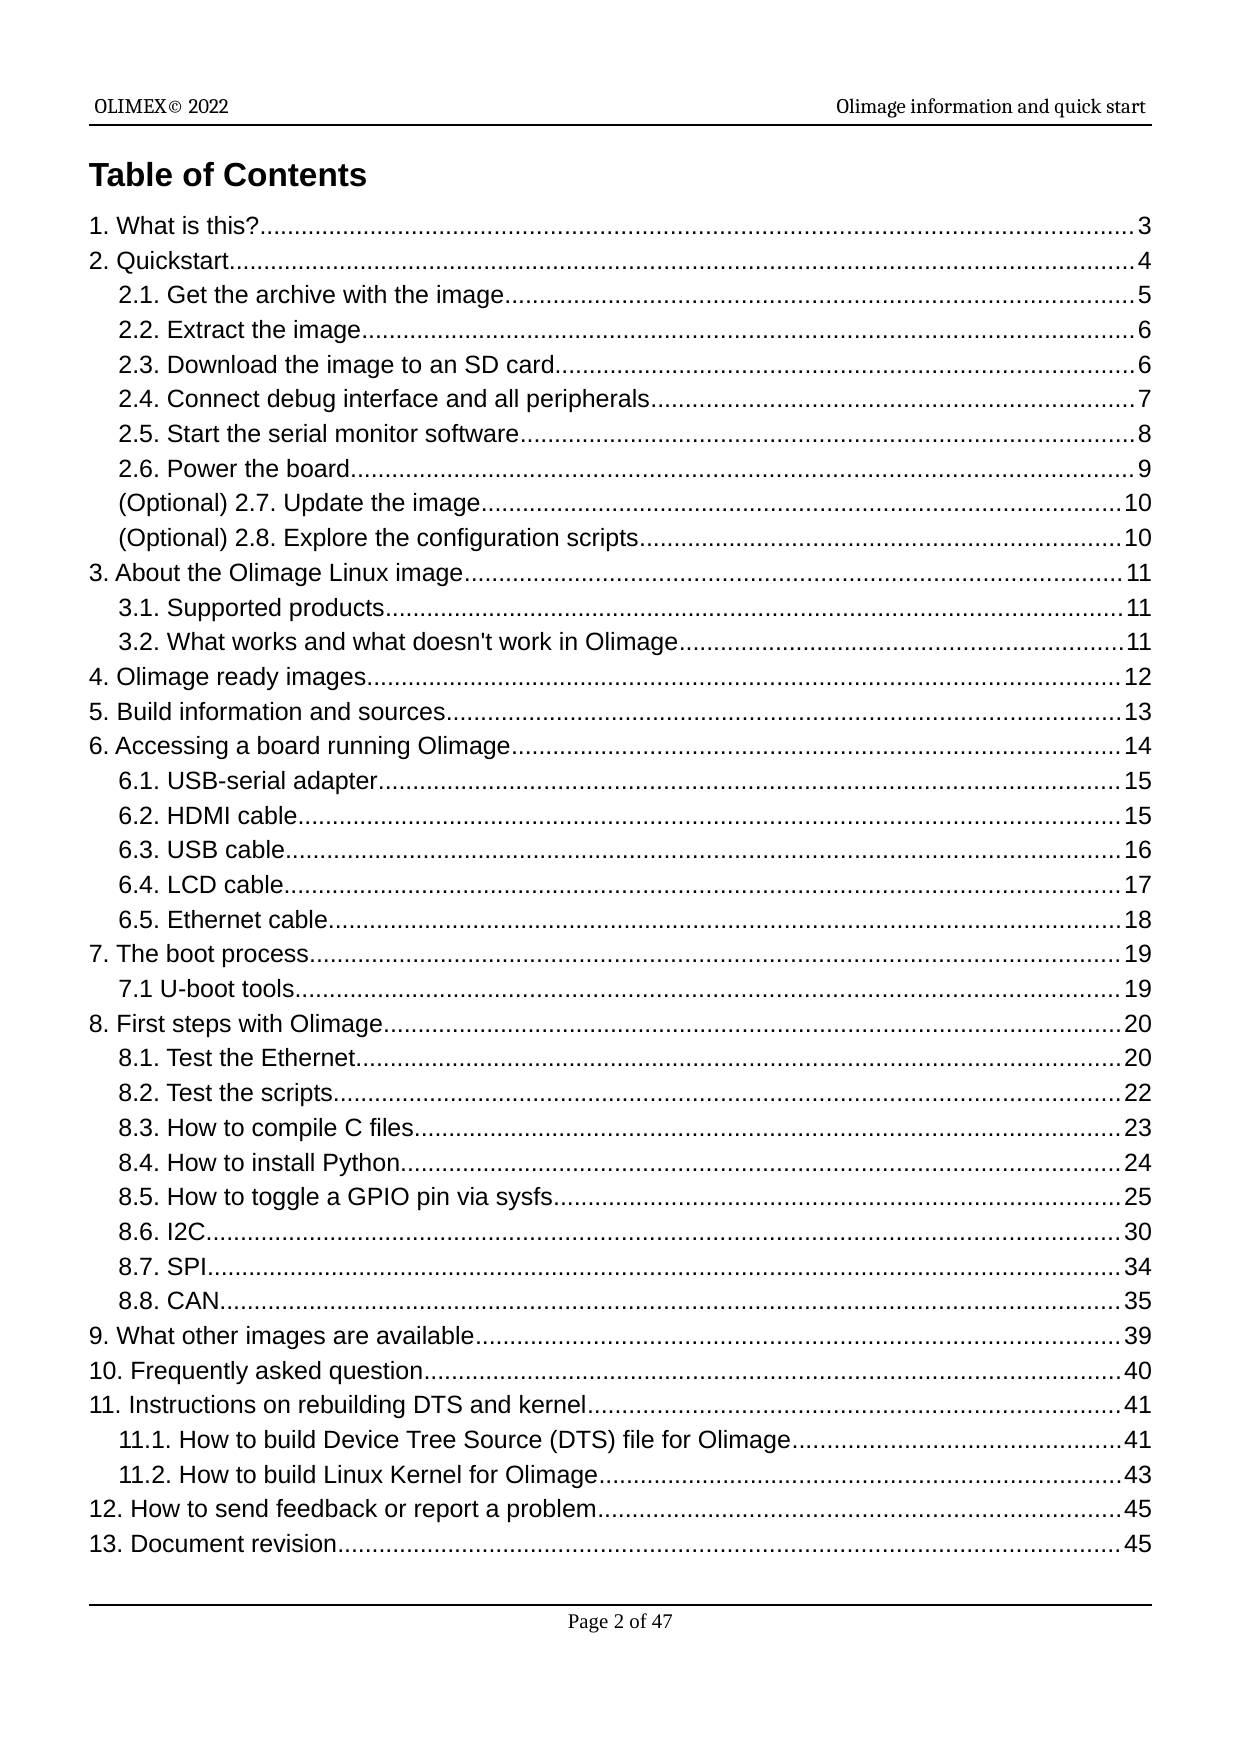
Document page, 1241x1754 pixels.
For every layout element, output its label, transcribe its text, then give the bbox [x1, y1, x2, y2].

text 2.4. Connect debug interface and all peripherals 7 [118, 384, 1152, 413]
text 11.1. How to build Device Tree Source (DTS) file for Olimage 41 [118, 1425, 1152, 1454]
text 8.5. How to toggle a GPIO pin via sysfs 25 [118, 1182, 1152, 1211]
text 3. About the Olimage Linux image 11 [88, 558, 1152, 587]
text 6.2. HDMI cable 15 [118, 801, 1152, 829]
text 8.1. Test the Ethernet 20 [118, 1043, 1152, 1072]
text 8. First steps with Olimage 20 [88, 1009, 1152, 1037]
subtitle Table of Contents [88, 155, 1152, 193]
text 7.1 U-boot tools 19 [118, 974, 1152, 1003]
text 2.2. Extract the image 6 [118, 315, 1152, 344]
text 12. How to send feedback or report a problem 45 [88, 1494, 1152, 1523]
text (Optional) 2.7. Update the image 10 [118, 488, 1152, 517]
text 6.3. USB cable 16 [118, 835, 1152, 864]
text 8.2. Test the scripts 22 [118, 1078, 1152, 1107]
text 6.1. USB-serial adapter 15 [118, 766, 1152, 795]
text 3.1. Supported products 11 [118, 592, 1152, 621]
text 8.4. How to install Python 24 [118, 1147, 1152, 1176]
text 8.8. CAN 35 [118, 1286, 1152, 1315]
text 2.5. Start the serial monitor software 8 [118, 419, 1152, 448]
text 13. Document revision 45 [88, 1529, 1152, 1558]
text 5. Build information and sources 13 [88, 697, 1152, 725]
text 4. Olimage ready images 12 [88, 662, 1152, 691]
text 7. The boot process 19 [88, 939, 1152, 968]
text 3.2. What works and what doesn't work in Olimage 11 [118, 627, 1152, 656]
text 8.3. How to compile C files 23 [118, 1113, 1152, 1142]
text 10. Frequently asked question 40 [88, 1356, 1152, 1384]
text 6. Accessing a board running Olimage 14 [88, 731, 1152, 760]
text 2. Quickstart 4 [88, 246, 1152, 274]
text 9. What other images are available 39 [88, 1321, 1152, 1350]
text 2.3. Download the image to an SD card 6 [118, 350, 1152, 378]
text 2.1. Get the archive with the image 5 [118, 280, 1152, 309]
text 6.4. LCD cable 17 [118, 870, 1152, 899]
text 8.7. SPI 34 [118, 1252, 1152, 1280]
text 6.5. Ethernet cable 18 [118, 905, 1152, 933]
text 8.6. I2C 30 [118, 1217, 1152, 1246]
text 1. What is this? 3 [88, 211, 1152, 240]
text 11.2. How to build Linux Kernel for Olimage 43 [118, 1460, 1152, 1488]
text 2.6. Power the board 9 [118, 454, 1152, 482]
text 11. Instructions on rebuilding DTS and kernel 41 [88, 1390, 1152, 1419]
text (Optional) 2.8. Explore the configuration scripts 10 [118, 523, 1152, 552]
